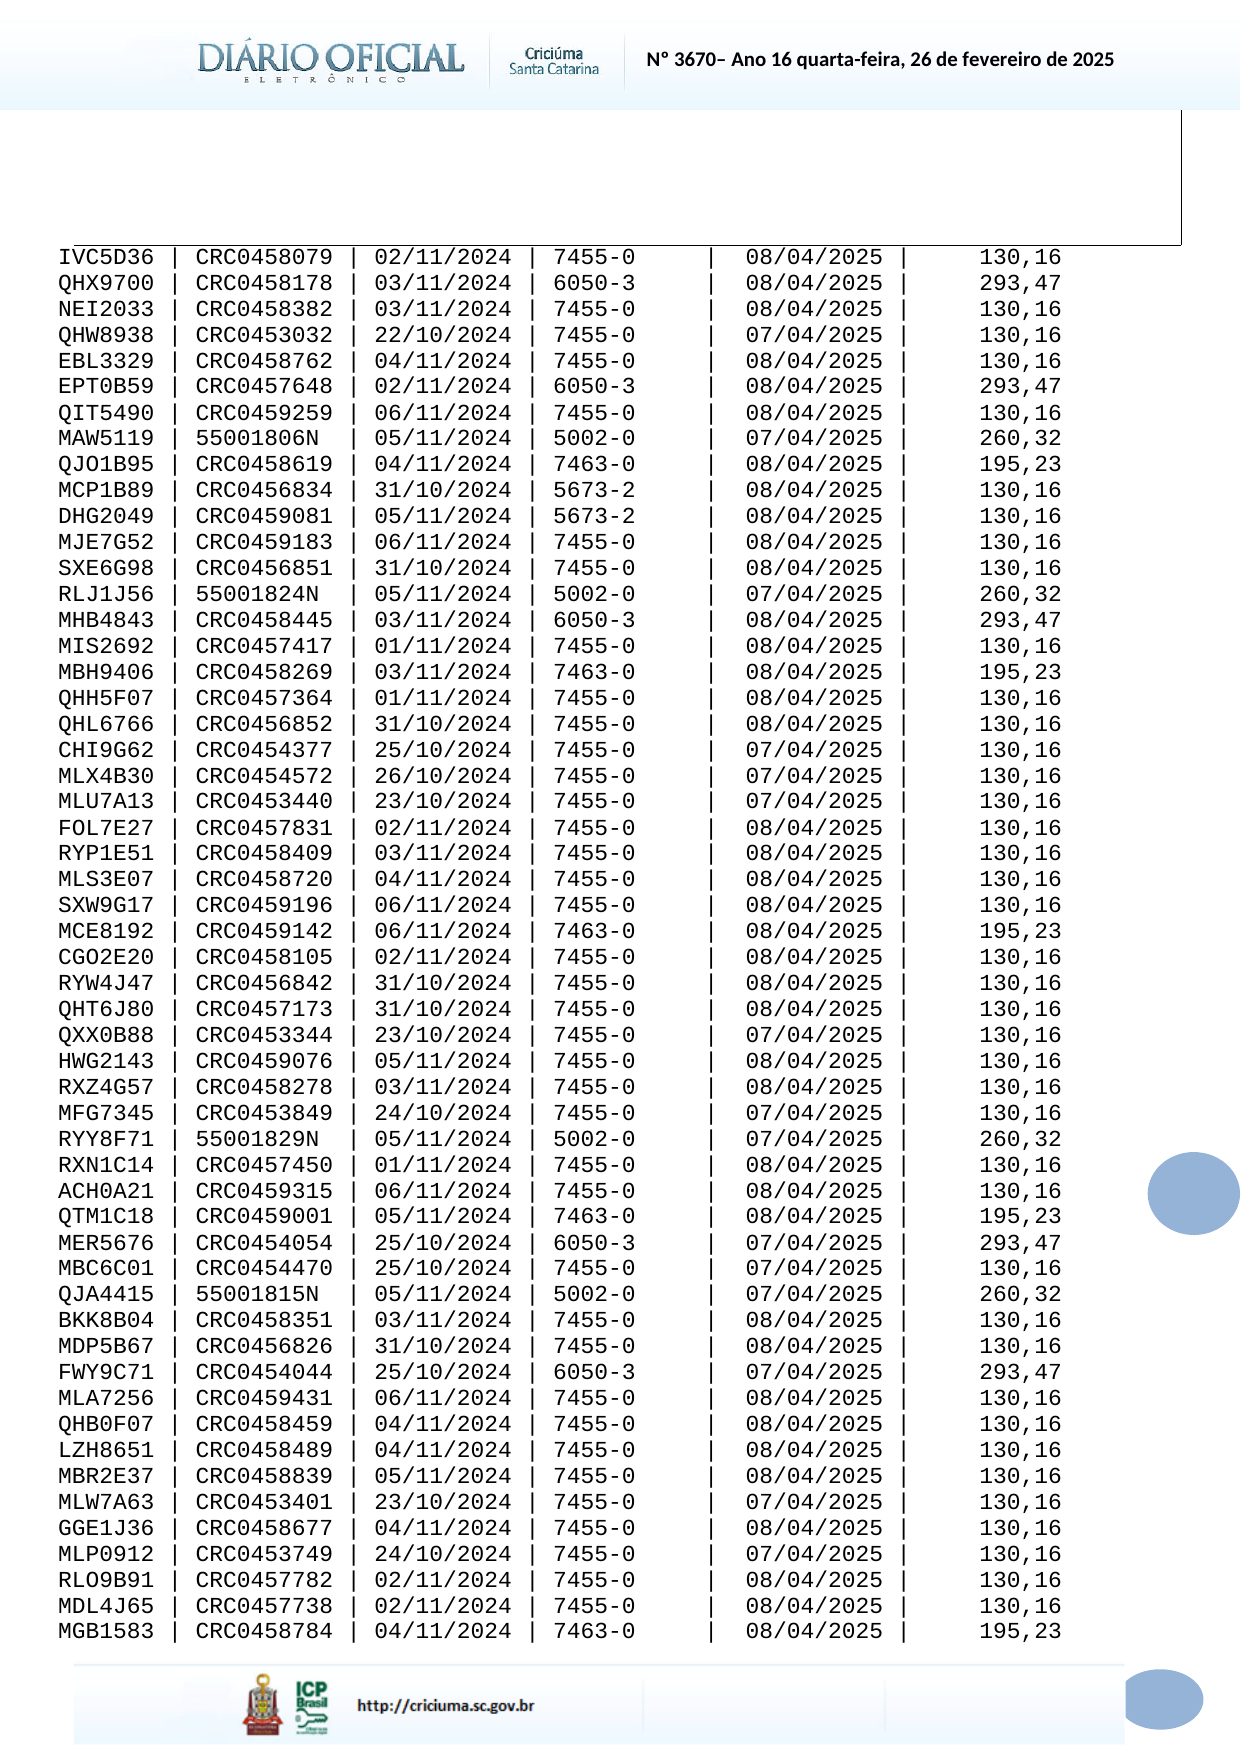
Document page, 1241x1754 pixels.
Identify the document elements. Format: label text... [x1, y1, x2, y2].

text RYW4J47 | CRC0456842 | 31/10/2024 | 7455-0 | 08/04/2025 | 130,16 [44, 971, 1181, 997]
text FWY9C71 | CRC0454044 | 25/10/2024 | 6050-3 | 07/04/2025 | 293,47 [44, 1361, 1181, 1386]
text QHW8938 | CRC0453032 | 22/10/2024 | 7455-0 | 07/04/2025 | 130,16 [44, 323, 1181, 349]
text RLJ1J56 | 55001824N | 05/11/2024 | 5002-0 | 07/04/2025 | 260,32 [44, 582, 1181, 608]
text MCE8192 | CRC0459142 | 06/11/2024 | 7463-0 | 08/04/2025 | 195,23 [44, 919, 1181, 946]
text MER5676 | CRC0454054 | 25/10/2024 | 6050-3 | 07/04/2025 | 293,47 [44, 1231, 1181, 1257]
text EBL3329 | CRC0458762 | 04/11/2024 | 7455-0 | 08/04/2025 | 130,16 [44, 349, 1181, 375]
text QHH5F07 | CRC0457364 | 01/11/2024 | 7455-0 | 08/04/2025 | 130,16 [44, 686, 1181, 712]
text QJA4415 | 55001815N | 05/11/2024 | 5002-0 | 07/04/2025 | 260,32 [44, 1283, 1181, 1309]
text MBH9406 | CRC0458269 | 03/11/2024 | 7463-0 | 08/04/2025 | 195,23 [44, 660, 1181, 686]
text LZH8651 | CRC0458489 | 04/11/2024 | 7455-0 | 08/04/2025 | 130,16 [44, 1438, 1181, 1464]
text RYY8F71 | 55001829N | 05/11/2024 | 5002-0 | 07/04/2025 | 260,32 [44, 1127, 1181, 1153]
text MGB1583 | CRC0458784 | 04/11/2024 | 7463-0 | 08/04/2025 | 195,23 [44, 1620, 1181, 1646]
text FOL7E27 | CRC0457831 | 02/11/2024 | 7455-0 | 08/04/2025 | 130,16 [44, 816, 1181, 842]
text CHI9G62 | CRC0454377 | 25/10/2024 | 7455-0 | 07/04/2025 | 130,16 [44, 738, 1181, 764]
text MBR2E37 | CRC0458839 | 05/11/2024 | 7455-0 | 08/04/2025 | 130,16 [44, 1464, 1181, 1490]
text ACH0A21 | CRC0459315 | 06/11/2024 | 7455-0 | 08/04/2025 | 130,16 [44, 1179, 1150, 1205]
text RXN1C14 | CRC0457450 | 01/11/2024 | 7455-0 | 08/04/2025 | 130,16 [44, 1153, 1180, 1179]
text QTM1C18 | CRC0459001 | 05/11/2024 | 7463-0 | 08/04/2025 | 195,23 [44, 1205, 1171, 1231]
text MFG7345 | CRC0453849 | 24/10/2024 | 7455-0 | 07/04/2025 | 130,16 [44, 1101, 1181, 1127]
text QXX0B88 | CRC0453344 | 23/10/2024 | 7455-0 | 07/04/2025 | 130,16 [44, 1023, 1181, 1049]
text RYP1E51 | CRC0458409 | 03/11/2024 | 7455-0 | 08/04/2025 | 130,16 [44, 842, 1181, 868]
text QHT6J80 | CRC0457173 | 31/10/2024 | 7455-0 | 08/04/2025 | 130,16 [44, 997, 1181, 1023]
text MHB4843 | CRC0458445 | 03/11/2024 | 6050-3 | 08/04/2025 | 293,47 [44, 608, 1181, 634]
text QHB0F07 | CRC0458459 | 04/11/2024 | 7455-0 | 08/04/2025 | 130,16 [44, 1412, 1181, 1438]
text MDP5B67 | CRC0456826 | 31/10/2024 | 7455-0 | 08/04/2025 | 130,16 [44, 1334, 1181, 1361]
text MLP0912 | CRC0453749 | 24/10/2024 | 7455-0 | 07/04/2025 | 130,16 [44, 1542, 1181, 1568]
text GGE1J36 | CRC0458677 | 04/11/2024 | 7455-0 | 08/04/2025 | 130,16 [44, 1516, 1181, 1542]
text HWG2143 | CRC0459076 | 05/11/2024 | 7455-0 | 08/04/2025 | 130,16 [44, 1049, 1181, 1075]
text MLW7A63 | CRC0453401 | 23/10/2024 | 7455-0 | 07/04/2025 | 130,16 [44, 1490, 1181, 1516]
text MLA7256 | CRC0459431 | 06/11/2024 | 7455-0 | 08/04/2025 | 130,16 [44, 1386, 1181, 1412]
text QHX9700 | CRC0458178 | 03/11/2024 | 6050-3 | 08/04/2025 | 293,47 [44, 271, 1181, 297]
text MIS2692 | CRC0457417 | 01/11/2024 | 7455-0 | 08/04/2025 | 130,16 [44, 634, 1181, 660]
text SXW9G17 | CRC0459196 | 06/11/2024 | 7455-0 | 08/04/2025 | 130,16 [44, 894, 1181, 919]
text MLU7A13 | CRC0453440 | 23/10/2024 | 7455-0 | 07/04/2025 | 130,16 [44, 790, 1181, 816]
text MCP1B89 | CRC0456834 | 31/10/2024 | 5673-2 | 08/04/2025 | 130,16 [44, 479, 1181, 504]
text MJE7G52 | CRC0459183 | 06/11/2024 | 7455-0 | 08/04/2025 | 130,16 [44, 531, 1181, 556]
text DHG2049 | CRC0459081 | 05/11/2024 | 5673-2 | 08/04/2025 | 130,16 [44, 504, 1181, 531]
text MDL4J65 | CRC0457738 | 02/11/2024 | 7455-0 | 08/04/2025 | 130,16 [44, 1594, 1181, 1620]
text MBC6C01 | CRC0454470 | 25/10/2024 | 7455-0 | 07/04/2025 | 130,16 [44, 1257, 1181, 1283]
text MLX4B30 | CRC0454572 | 26/10/2024 | 7455-0 | 07/04/2025 | 130,16 [44, 764, 1181, 790]
text BKK8B04 | CRC0458351 | 03/11/2024 | 7455-0 | 08/04/2025 | 130,16 [44, 1309, 1181, 1334]
text IVC5D36 | CRC0458079 | 02/11/2024 | 7455-0 | 08/04/2025 | 130,16 [44, 245, 1181, 271]
text QHL6766 | CRC0456852 | 31/10/2024 | 7455-0 | 08/04/2025 | 130,16 [44, 712, 1181, 738]
text MLS3E07 | CRC0458720 | 04/11/2024 | 7455-0 | 08/04/2025 | 130,16 [44, 868, 1181, 894]
text EPT0B59 | CRC0457648 | 02/11/2024 | 6050-3 | 08/04/2025 | 293,47 [44, 375, 1181, 401]
text RLO9B91 | CRC0457782 | 02/11/2024 | 7455-0 | 08/04/2025 | 130,16 [44, 1568, 1181, 1594]
text NEI2033 | CRC0458382 | 03/11/2024 | 7455-0 | 08/04/2025 | 130,16 [44, 297, 1181, 323]
text QJO1B95 | CRC0458619 | 04/11/2024 | 7463-0 | 08/04/2025 | 195,23 [44, 453, 1181, 479]
text RXZ4G57 | CRC0458278 | 03/11/2024 | 7455-0 | 08/04/2025 | 130,16 [44, 1075, 1181, 1101]
text MAW5119 | 55001806N | 05/11/2024 | 5002-0 | 07/04/2025 | 260,32 [44, 427, 1181, 453]
text CGO2E20 | CRC0458105 | 02/11/2024 | 7455-0 | 08/04/2025 | 130,16 [44, 946, 1181, 971]
text SXE6G98 | CRC0456851 | 31/10/2024 | 7455-0 | 08/04/2025 | 130,16 [44, 556, 1181, 582]
text QIT5490 | CRC0459259 | 06/11/2024 | 7455-0 | 08/04/2025 | 130,16 [44, 401, 1181, 427]
